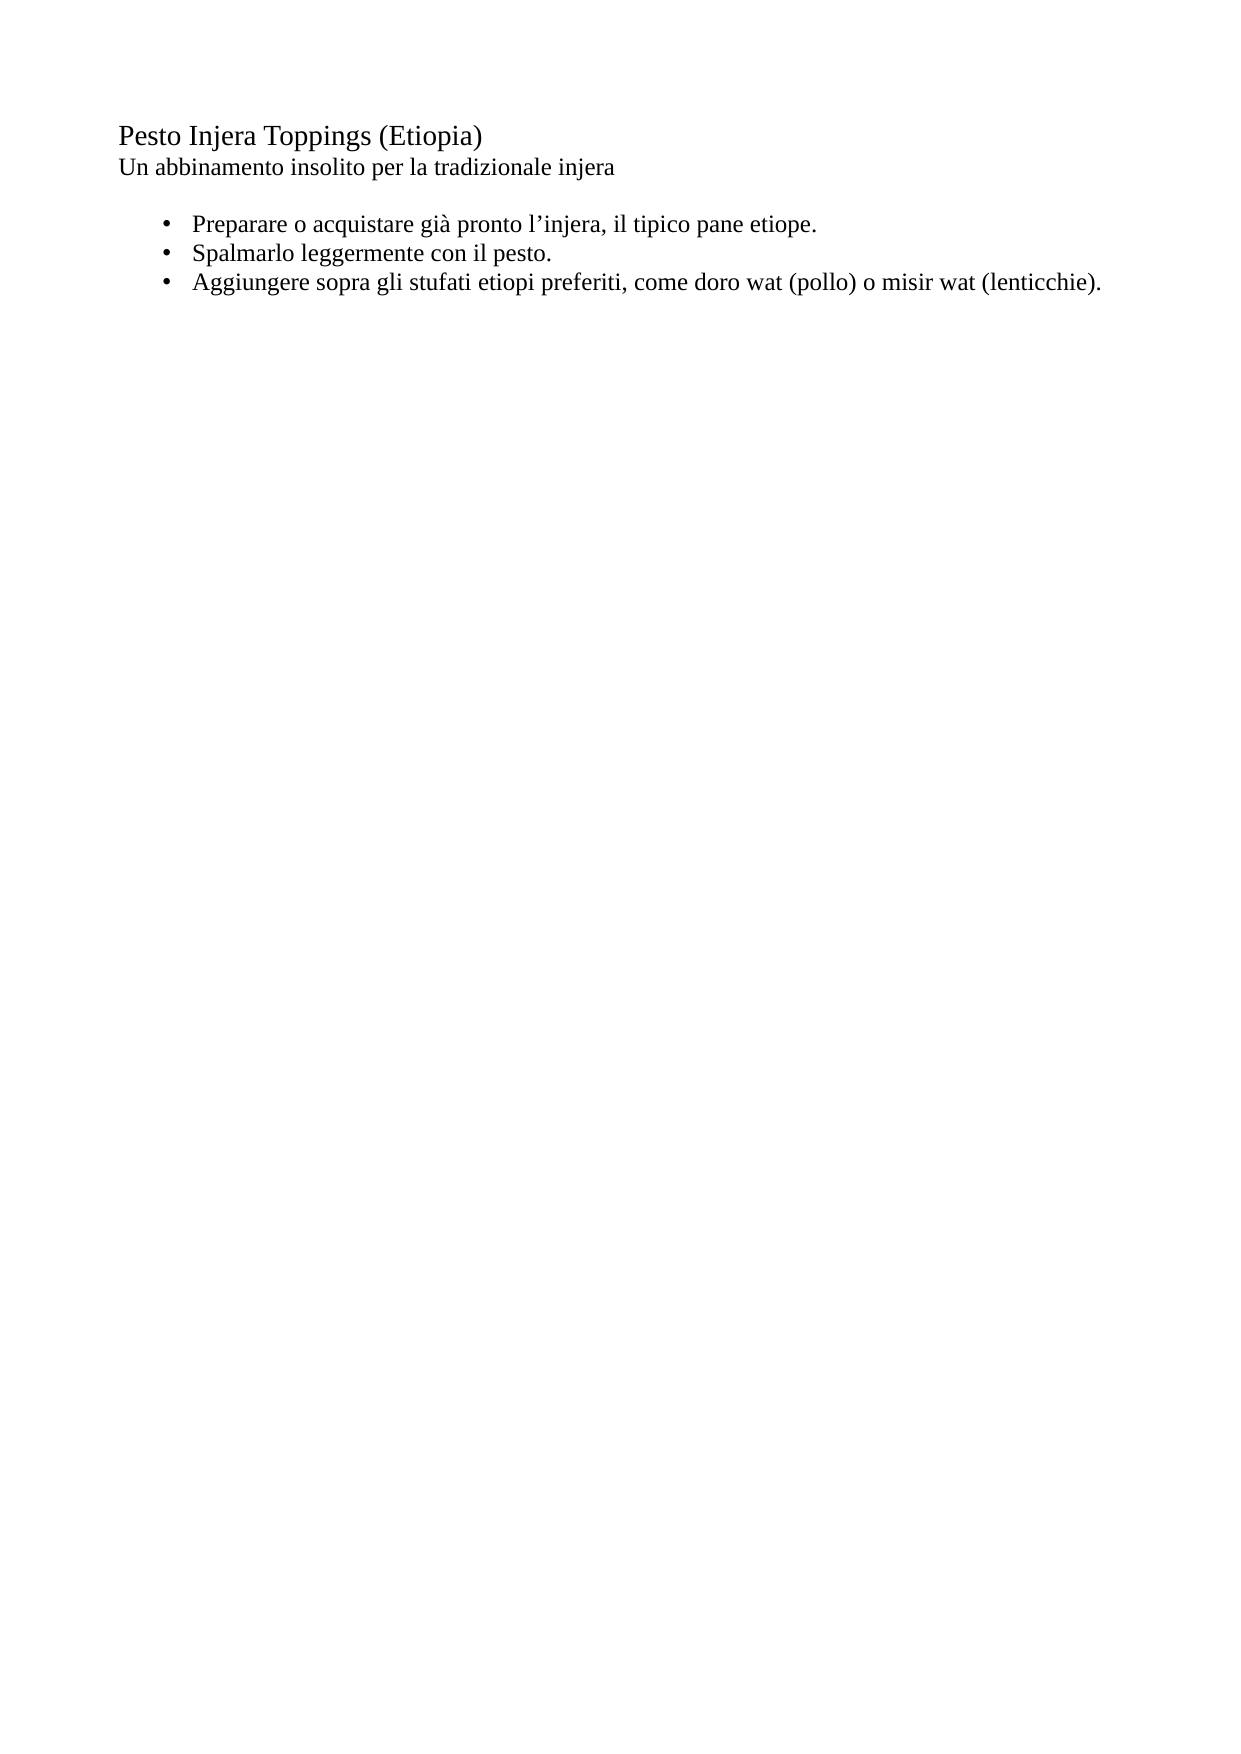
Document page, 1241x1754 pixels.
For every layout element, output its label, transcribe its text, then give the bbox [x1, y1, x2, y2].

list Spalmarlo leggermente con il pesto. [162, 238, 1122, 267]
list Aggiungere sopra gli stufati etiopi preferiti, come doro wat (pollo) o misir wat (lenticchie). [162, 267, 1122, 295]
text Un abbinamento insolito per la tradizionale injera [118, 152, 1122, 180]
list Preparare o acquistare già pronto l’injera, il tipico pane etiope. [162, 209, 1122, 238]
subtitle Pesto Injera Toppings (Etiopia) [118, 118, 1122, 152]
